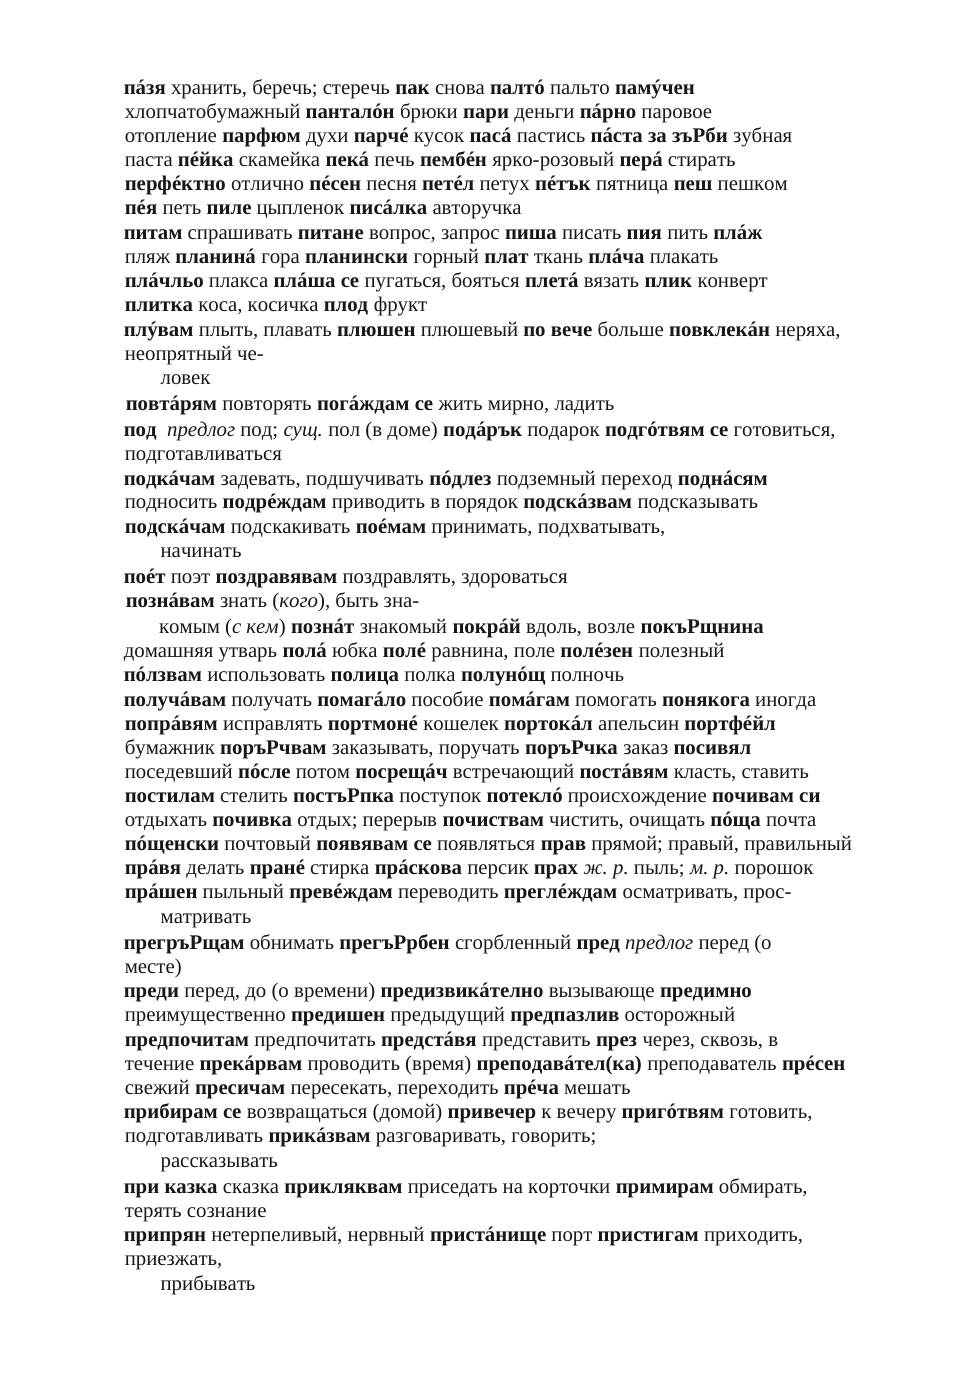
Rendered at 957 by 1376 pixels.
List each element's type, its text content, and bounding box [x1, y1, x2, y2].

text поéт поэт поздравявам поздравлять, здороваться [123, 564, 856, 588]
text прибывать [160, 1271, 852, 1295]
text прибирам се возвращаться (домой) привечер к вечеру пригóтвям готовить, подготавливать прикáзвам разговаривать, говорить; [123, 1099, 856, 1147]
text преди перед, до (о времени) предизвикáтелно вызывающе предимно преимущественно предишен предыдущий предпазлив осторожный предпочитам предпочитать предстáвя представить през через, сквозь, в течение прекáрвам проводить (время) преподавáтел(ка) преподаватель прéсен свежий пресичам пересекать, переходить прéча мешать [123, 978, 846, 1099]
text плýвам плыть, плавать плюшен плюшевый по вече больше повклекáн неряха, неопрятный че- [123, 317, 856, 365]
text подкáчам задевать, подшучивать пóдлез подземный переход поднáсям подносить подрéждам приводить в порядок подскáзвам подсказывать подскáчам подскакивать поéмам принимать, подхватывать, [123, 465, 856, 538]
text комым (с кем) познáт знакомый покрáй вдоль, возле покъPщнина домашняя утварь полá юбка полé равнина, поле полéзен полезный пóлзвам использовать полица полка полунóщ полночь [123, 614, 802, 686]
text получáвам получать помагáло пособие помáгам помогать понякога иногда попрáвям исправлять портмонé кошелек портокáл апельсин портфéйл бумажник поръPчвам заказывать, поручать поръPчка заказ посивял поседевший пóсле потом посрещáч встречающий постáвям класть, ставить постилам стелить постъPпка поступок потеклó происхождение почивам си отдыхать почивка отдых; перерыв почиствам чистить, очищать пóща почта пóщенски почтовый появявам се появляться прав прямой; правый, правильный прáвя делать пранé стирка прáскова персик прах ж. р. пыль; м. р. порошок прáшен пыльный превéждам переводить преглéждам осматривать, прос- [123, 687, 856, 903]
text повтáрям повторять погáждам се жить мирно, ладить [126, 391, 833, 415]
text припрян нетерпеливый, нервный пристáнище порт пристигам приходить, приезжать, [123, 1222, 827, 1270]
text рассказывать [160, 1148, 852, 1172]
text ловек [160, 365, 852, 389]
text пáзя хранить, беречь; стеречь пак снова палтó пальто памýчен хлопчатобумажный панталóн брюки пари деньги пáрно паровое отопление парфюм духи парчé кусок пасá пастись пáста за зъPби зубная паста пéйка скамейка пекá печь пембéн ярко-розовый перá стирать перфéктно отлично пéсен песня петéл петух пéтък пятница пеш пешком пéя петь пиле цыпленок писáлка авторучка [123, 75, 799, 219]
text матривать [160, 904, 852, 928]
text под предлог под; сущ. пол (в доме) подáрък подарок подгóтвям сe готовиться, подготавливаться [123, 417, 856, 465]
text прегръPщам обнимать прегъPрбен сгорбленный пред предлог перед (о месте) [123, 930, 805, 978]
text познáвам знать (кого), быть зна- [126, 588, 852, 612]
text при казка сказка прикляквам приседать на корточки примирам обмирать, терять сознание [123, 1173, 843, 1222]
text питам спрашивать питане вопрос, запрос пиша писать пия пить плáж пляж планинá гора планински горный плат ткань плáча плакать плáчльо плакса плáша се пугаться, бояться плетá вязать плик конверт плитка коса, косичка плод фрукт [123, 220, 774, 316]
text начинать [160, 538, 852, 562]
